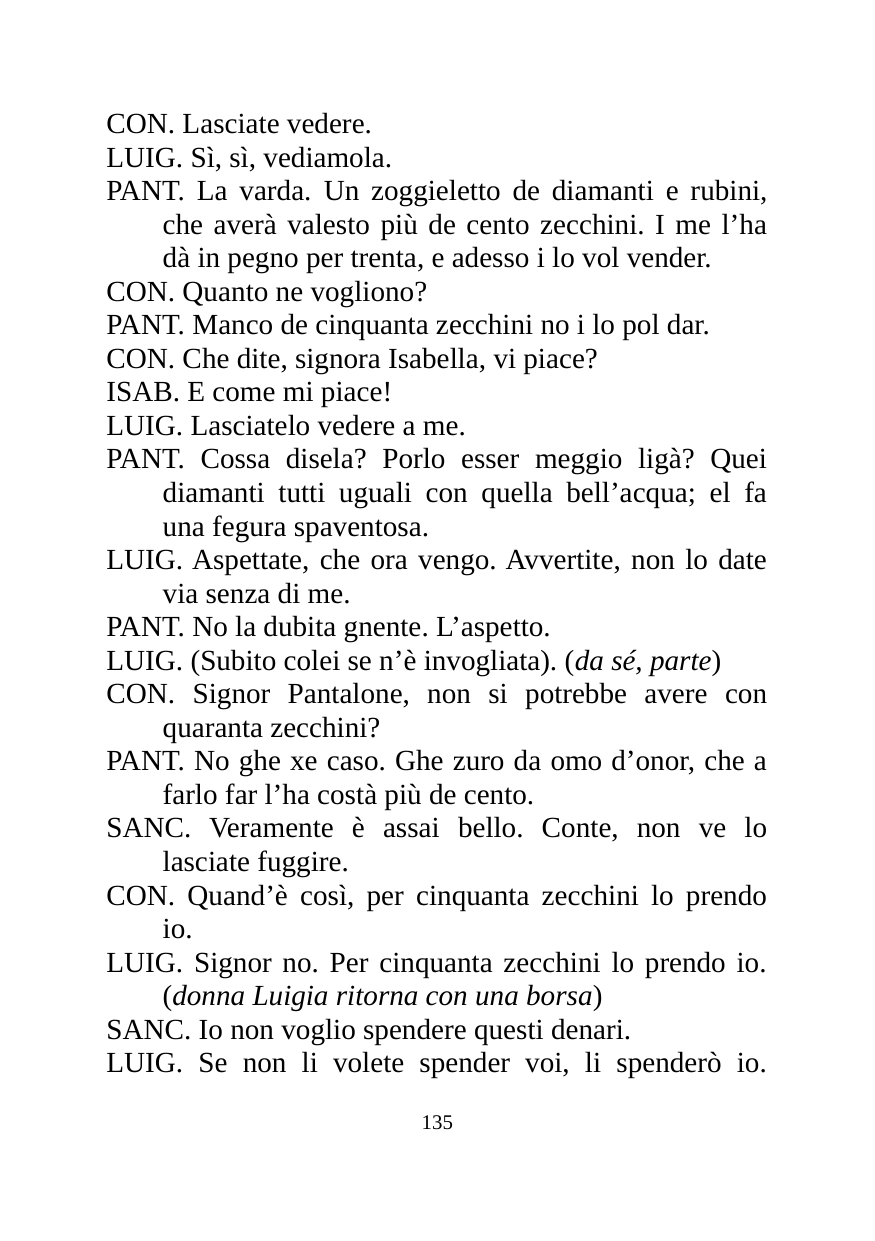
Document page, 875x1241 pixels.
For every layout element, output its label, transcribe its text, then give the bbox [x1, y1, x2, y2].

text CON. Lasciate vedere. [106, 106, 768, 140]
text LUIG. Signor no. Per cinquanta zecchini lo prendo io. (donna Luigia ritorna con una borsa) [106, 945, 768, 1012]
text CON. Che dite, signora Isabella, vi piace? [106, 341, 768, 374]
text PANT. No ghe xe caso. Ghe zuro da omo d’onor, che a farlo far l’ha costà più de cento. [106, 743, 768, 811]
text PANT. Manco de cinquanta zecchini no i lo pol dar. [106, 307, 768, 341]
text SANC. Veramente è assai bello. Conte, non ve lo lasciate fuggire. [106, 811, 768, 878]
text LUIG. (Subito colei se n’è invogliata). (da sé, parte) [106, 643, 768, 676]
text PANT. Cossa disela? Porlo esser meggio ligà? Quei diamanti tutti uguali con quella bell’acqua; el fa una fegura spaventosa. [106, 442, 768, 542]
text PANT. La varda. Un zoggieletto de diamanti e rubini, che averà valesto più de cento zecchini. I me l’ha dà in pegno per trenta, e adesso i lo vol vender. [106, 173, 768, 274]
text LUIG. Se non li volete spender voi, li spenderò io. [106, 1045, 768, 1079]
text LUIG. Sì, sì, vediamola. [106, 140, 768, 173]
text LUIG. Aspettate, che ora vengo. Avvertite, non lo date via senza di me. [106, 542, 768, 609]
text CON. Signor Pantalone, non si potrebbe avere con quaranta zecchini? [106, 676, 768, 743]
text CON. Quand’è così, per cinquanta zecchini lo prendo io. [106, 878, 768, 945]
text CON. Quanto ne vogliono? [106, 274, 768, 307]
text ISAB. E come mi piace! [106, 374, 768, 408]
text SANC. Io non voglio spendere questi denari. [106, 1012, 768, 1045]
text LUIG. Lasciatelo vedere a me. [106, 408, 768, 442]
text PANT. No la dubita gnente. L’aspetto. [106, 609, 768, 643]
